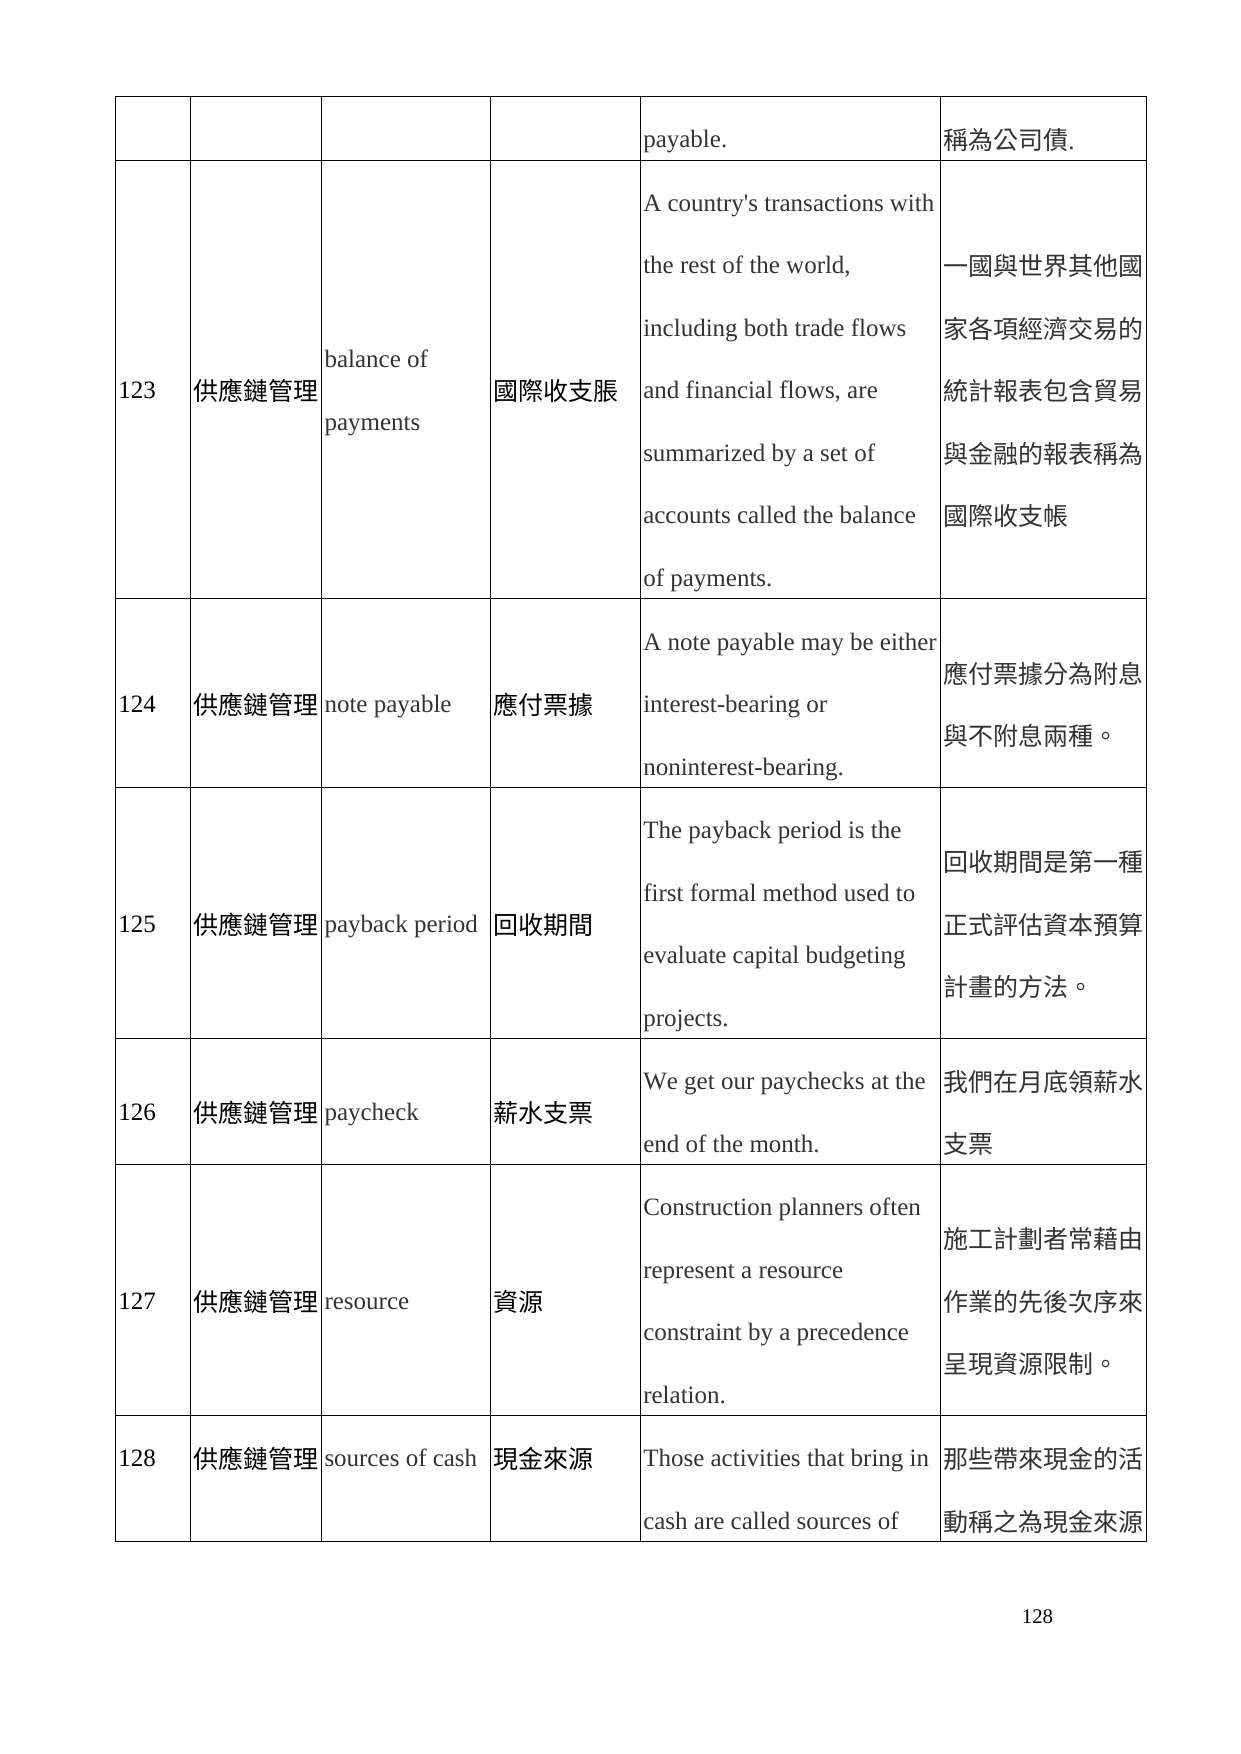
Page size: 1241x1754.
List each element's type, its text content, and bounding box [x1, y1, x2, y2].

table_cell Those activities that bring in cash are called sources of [641, 1416, 940, 1541]
table_cell 回收期間是第一種正式評估資本預算計畫的方法。 [941, 788, 1146, 1038]
table_cell 124 [116, 599, 190, 787]
table_cell 現金來源 [491, 1416, 640, 1541]
table_cell [322, 97, 490, 160]
table_cell 我們在月底領薪水支票 [941, 1039, 1146, 1164]
table_cell 供應鏈管理 [191, 1416, 321, 1541]
table_cell 薪水支票 [491, 1039, 640, 1164]
table_cell 國際收支脹 [491, 161, 640, 598]
table_cell 一國與世界其他國家各項經濟交易的統計報表包含貿易與金融的報表稱為國際收支帳 [941, 161, 1146, 598]
table_cell 供應鏈管理 [191, 788, 321, 1038]
table_cell payable. [641, 97, 940, 160]
table_cell 資源 [491, 1165, 640, 1415]
table_cell Construction planners often represent a resource constraint by a precedence relation. [641, 1165, 940, 1415]
table_cell The payback period is the first formal method used to evaluate capital budgeting projects. [641, 788, 940, 1038]
table_cell [116, 97, 190, 160]
table_cell payback period [322, 788, 490, 1038]
table_cell 那些帶來現金的活動稱之為現金來源 [941, 1416, 1146, 1541]
table_cell 128 [116, 1416, 190, 1541]
table_cell We get our paychecks at the end of the month. [641, 1039, 940, 1164]
table_cell A note payable may be either interest-bearing or noninterest-bearing. [641, 599, 940, 787]
table_cell [491, 97, 640, 160]
table_cell paycheck [322, 1039, 490, 1164]
table_cell resource [322, 1165, 490, 1415]
table_cell 回收期間 [491, 788, 640, 1038]
table_cell note payable [322, 599, 490, 787]
table_cell 125 [116, 788, 190, 1038]
table_cell 應付票據分為附息與不附息兩種。 [941, 599, 1146, 787]
table_cell 123 [116, 161, 190, 598]
table_cell 稱為公司債. [941, 97, 1146, 160]
table_cell [191, 97, 321, 160]
table_cell 供應鏈管理 [191, 1165, 321, 1415]
table_cell 供應鏈管理 [191, 161, 321, 598]
table_cell 供應鏈管理 [191, 599, 321, 787]
table_cell A country's transactions with the rest of the world, including both trade flows and financial flows, are summarized by a set of accounts called the balance of payments. [641, 161, 940, 598]
table_cell 施工計劃者常藉由作業的先後次序來呈現資源限制。 [941, 1165, 1146, 1415]
table_cell sources of cash [322, 1416, 490, 1541]
table_cell 126 [116, 1039, 190, 1164]
table_cell balance of payments [322, 161, 490, 598]
table_cell 127 [116, 1165, 190, 1415]
table_cell 應付票據 [491, 599, 640, 787]
table_cell 供應鏈管理 [191, 1039, 321, 1164]
